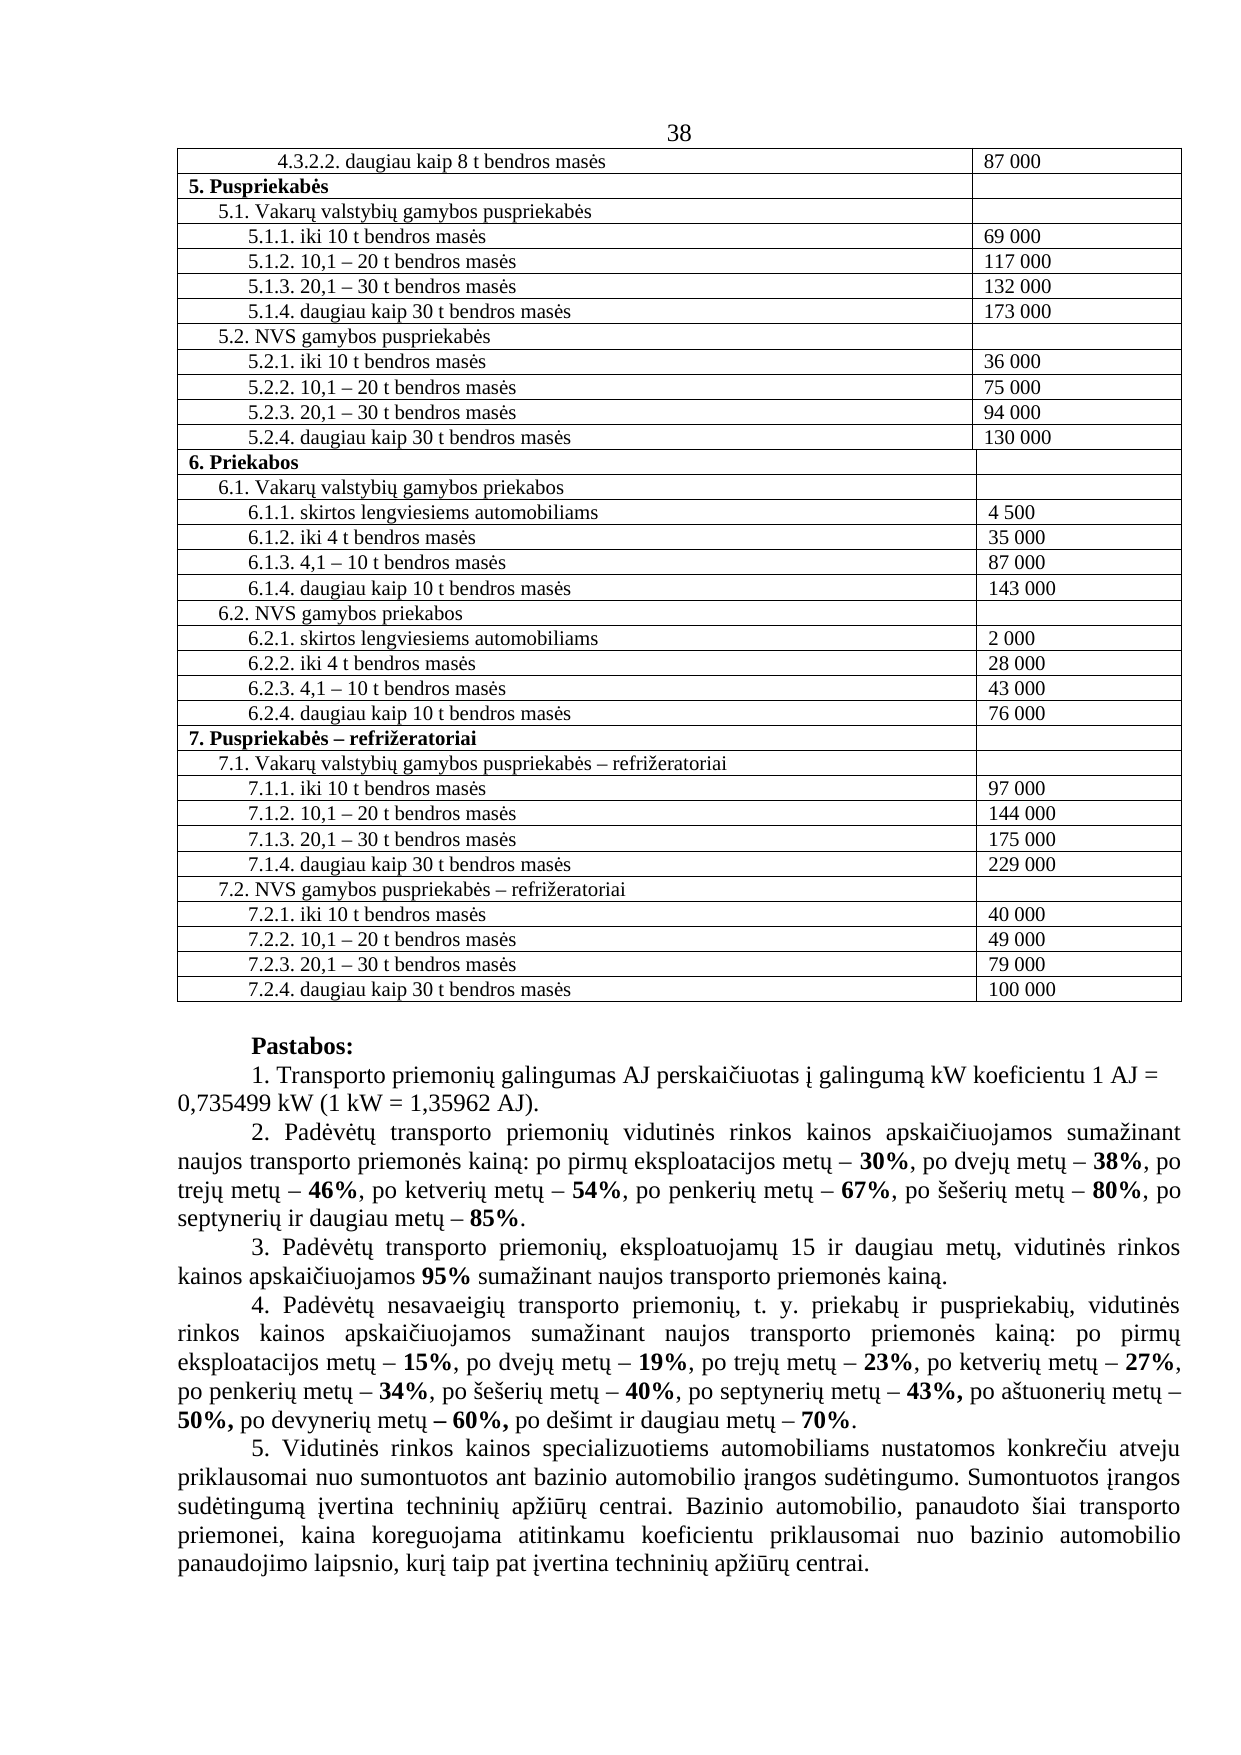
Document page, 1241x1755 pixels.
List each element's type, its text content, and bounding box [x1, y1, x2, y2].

table_cell 69 000 [973, 224, 1181, 248]
text 1. Transporto priemonių galingumas AJ perskaičiuotas į galingumą kW koeficientu 1 AJ = 0,735499 kW (1 kW = 1,35962 AJ). [177, 1060, 1181, 1117]
table_cell 130 000 [973, 425, 1181, 449]
table_cell 40 000 [977, 902, 1181, 926]
table_cell 76 000 [977, 701, 1181, 725]
table_cell [977, 450, 1181, 474]
table_cell 4 500 [977, 500, 1181, 524]
table_cell 7. Puspriekabės – refrižeratoriai [178, 726, 976, 750]
table_cell 5.1.2. 10,1 – 20 t bendros masės [178, 249, 972, 273]
table_cell 7.2.2. 10,1 – 20 t bendros masės [178, 927, 976, 951]
table_cell 6.2. NVS gamybos priekabos [178, 601, 976, 624]
table_cell [977, 475, 1181, 499]
table_cell 79 000 [977, 952, 1181, 976]
table_cell 7.2. NVS gamybos puspriekabės – refrižeratoriai [178, 877, 976, 901]
table_cell 7.1.3. 20,1 – 30 t bendros masės [178, 826, 976, 851]
table_cell 6.1.4. daugiau kaip 10 t bendros masės [178, 575, 976, 599]
table_cell 229 000 [977, 852, 1181, 876]
table_cell [977, 877, 1181, 901]
table_cell 5.2. NVS gamybos puspriekabės [178, 324, 972, 348]
text 5. Vidutinės rinkos kainos specializuotiems automobiliams nustatomos konkrečiu atveju priklausomai nuo sumontuotos ant bazinio automobilio įrangos sudėtingumo. Sumontuotos įrangos sudėtingumą įvertina techninių apžiūrų centrai. Bazinio automobilio, panaudoto šiai transporto priemonei, kaina koreguojama atitinkamu koeficientu priklausomai nuo bazinio automobilio panaudojimo laipsnio, kurį taip pat įvertina techninių apžiūrų centrai. [177, 1433, 1181, 1577]
table_cell 75 000 [973, 375, 1181, 399]
table_cell 173 000 [973, 299, 1181, 323]
table_cell 5.2.3. 20,1 – 30 t bendros masės [178, 400, 972, 424]
table_cell [977, 726, 1181, 750]
table_cell 5.1.4. daugiau kaip 30 t bendros masės [178, 299, 972, 323]
table_cell 143 000 [977, 575, 1181, 599]
table_cell 100 000 [977, 977, 1181, 1001]
table_cell 87 000 [973, 149, 1181, 173]
table_cell 28 000 [977, 651, 1181, 675]
table_cell 6.2.2. iki 4 t bendros masės [178, 651, 976, 675]
table_cell [977, 601, 1181, 624]
text 2. Padėvėtų transporto priemonių vidutinės rinkos kainos apskaičiuojamos sumažinant naujos transporto priemonės kainą: po pirmų eksploatacijos metų – 30%, po dvejų metų – 38%, po trejų metų – 46%, po ketverių metų – 54%, po penkerių metų – 67%, po šešerių metų – 80%, po septynerių ir daugiau metų – 85%. [177, 1117, 1181, 1232]
table_cell [973, 324, 1181, 348]
table_cell 43 000 [977, 676, 1181, 700]
table_cell 5.1.3. 20,1 – 30 t bendros masės [178, 274, 972, 298]
table_cell 4.3.2.2. daugiau kaip 8 t bendros masės [178, 149, 972, 173]
table_cell 35 000 [977, 525, 1181, 549]
table_cell [973, 174, 1181, 198]
text 3. Padėvėtų transporto priemonių, eksploatuojamų 15 ir daugiau metų, vidutinės rinkos kainos apskaičiuojamos 95% sumažinant naujos transporto priemonės kainą. [177, 1232, 1181, 1290]
table_cell 5.2.4. daugiau kaip 30 t bendros masės [178, 425, 972, 449]
text Pastabos: [177, 1031, 1181, 1060]
table_cell 132 000 [973, 274, 1181, 298]
table_cell 6.1.1. skirtos lengviesiems automobiliams [178, 500, 976, 524]
table_cell 6.1. Vakarų valstybių gamybos priekabos [178, 475, 976, 499]
table_cell 6.1.2. iki 4 t bendros masės [178, 525, 976, 549]
table_cell 175 000 [977, 826, 1181, 851]
table_cell 5.2.1. iki 10 t bendros masės [178, 350, 972, 373]
table_cell 94 000 [973, 400, 1181, 424]
table_cell [977, 751, 1181, 775]
table_cell 6. Priekabos [178, 450, 976, 474]
table_cell 97 000 [977, 776, 1181, 800]
table_cell [973, 199, 1181, 223]
table_cell 7.2.4. daugiau kaip 30 t bendros masės [178, 977, 976, 1001]
table_cell 7.1.2. 10,1 – 20 t bendros masės [178, 801, 976, 825]
table_cell 7.1.1. iki 10 t bendros masės [178, 776, 976, 800]
table_cell 5. Puspriekabės [178, 174, 972, 198]
table_cell 7.1.4. daugiau kaip 30 t bendros masės [178, 852, 976, 876]
table_cell 144 000 [977, 801, 1181, 825]
table_cell 5.1.1. iki 10 t bendros masės [178, 224, 972, 248]
table_cell 117 000 [973, 249, 1181, 273]
table_cell 7.1. Vakarų valstybių gamybos puspriekabės – refrižeratoriai [178, 751, 976, 775]
table_cell 5.2.2. 10,1 – 20 t bendros masės [178, 375, 972, 399]
table_cell 6.2.4. daugiau kaip 10 t bendros masės [178, 701, 976, 725]
text 4. Padėvėtų nesavaeigių transporto priemonių, t. y. priekabų ir puspriekabių, vidutinės rinkos kainos apskaičiuojamos sumažinant naujos transporto priemonės kainą: po pirmų eksploatacijos metų – 15%, po dvejų metų – 19%, po trejų metų – 23%, po ketverių metų – 27%, po penkerių metų – 34%, po šešerių metų – 40%, po septynerių metų – 43%, po aštuonerių metų – 50%, po devynerių metų – 60%, po dešimt ir daugiau metų – 70%. [177, 1290, 1181, 1433]
table_cell 7.2.1. iki 10 t bendros masės [178, 902, 976, 926]
table_cell 6.1.3. 4,1 – 10 t bendros masės [178, 550, 976, 574]
table_cell 36 000 [973, 350, 1181, 373]
table_cell 2 000 [977, 626, 1181, 650]
table_cell 5.1. Vakarų valstybių gamybos puspriekabės [178, 199, 972, 223]
table_cell 6.2.3. 4,1 – 10 t bendros masės [178, 676, 976, 700]
table_cell 87 000 [977, 550, 1181, 574]
table_cell 6.2.1. skirtos lengviesiems automobiliams [178, 626, 976, 650]
table_cell 49 000 [977, 927, 1181, 951]
table_cell 7.2.3. 20,1 – 30 t bendros masės [178, 952, 976, 976]
